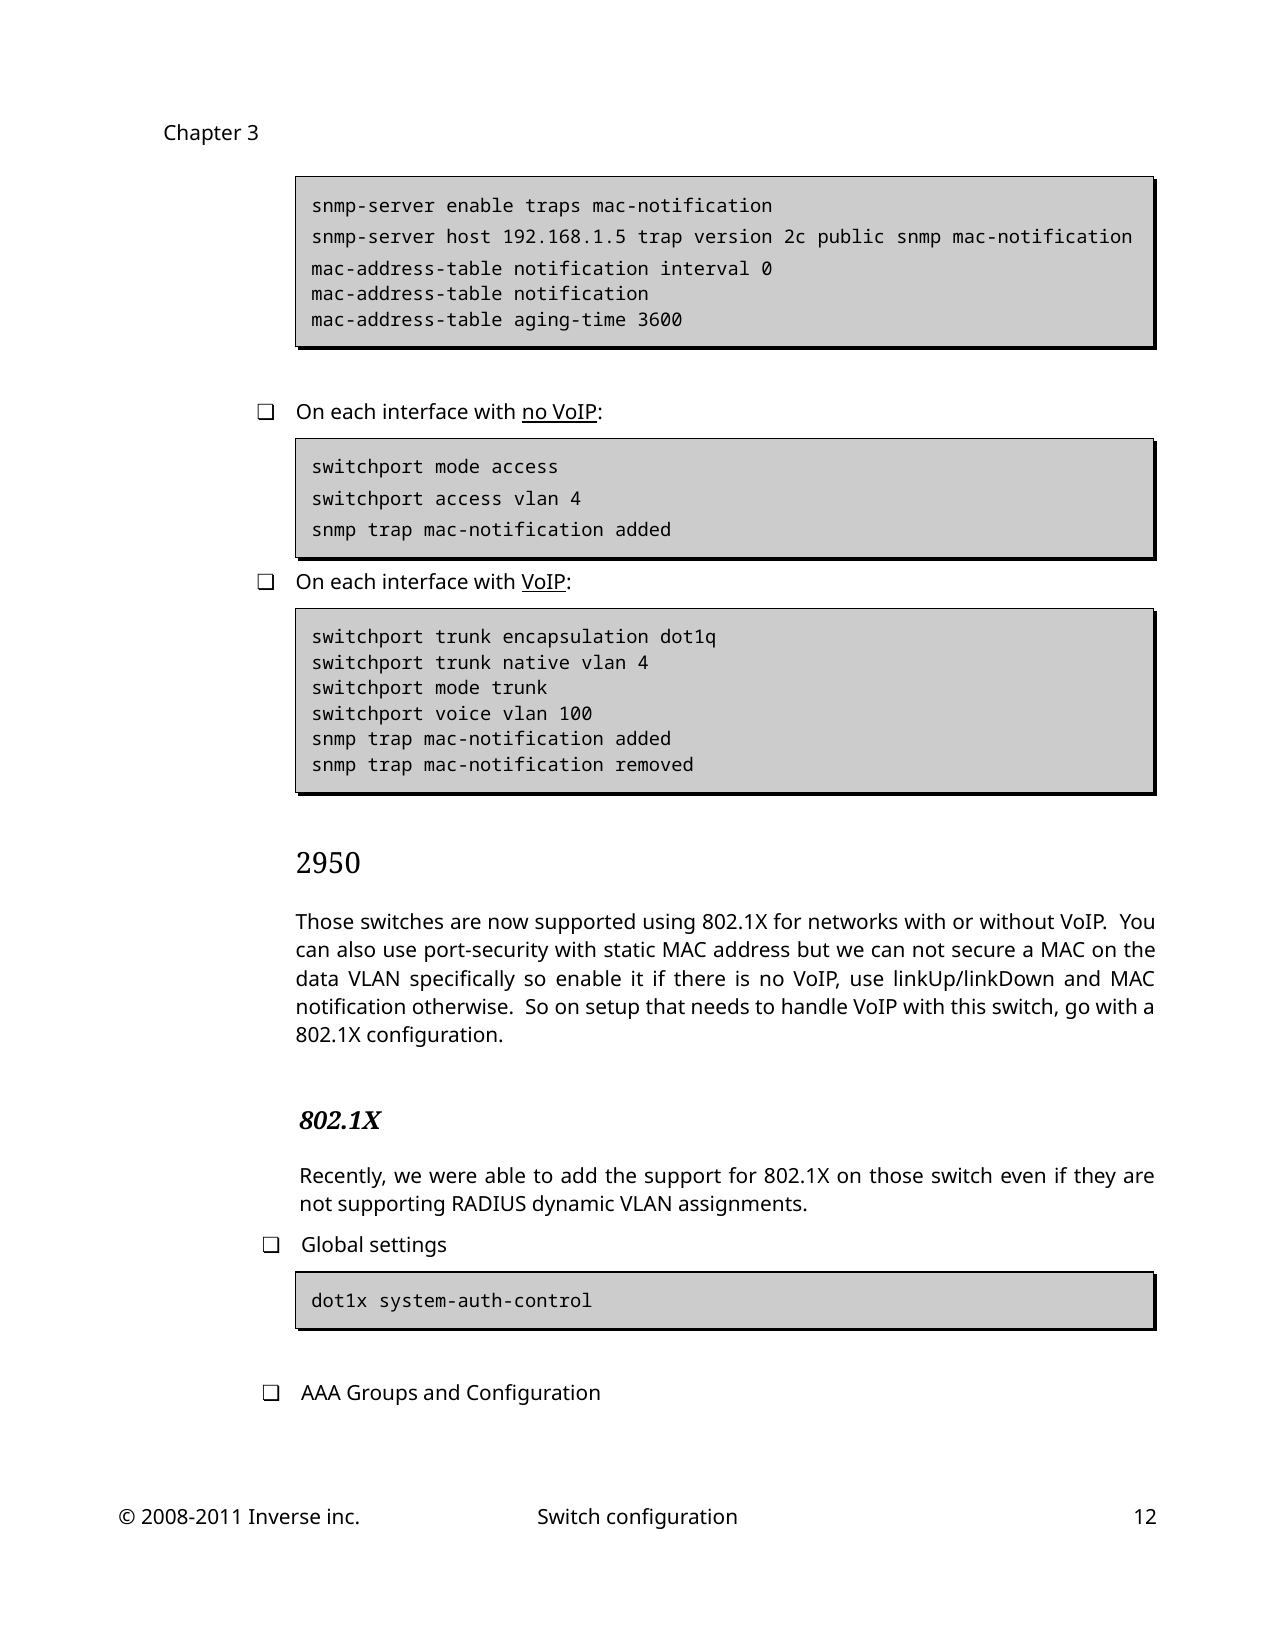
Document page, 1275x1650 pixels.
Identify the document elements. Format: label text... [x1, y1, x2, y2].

text snmp-server host 192.168.1.5 trap version 2c public snmp mac-notification [296, 207, 1153, 239]
text mac-address-table notification interval 0 mac-address-table notification mac-address-table aging-time 3600 [296, 239, 1153, 346]
list ❏ AAA Groups and Configuration [262, 1378, 1157, 1407]
text switchport mode access [296, 439, 1153, 469]
subtitle 802.1X [262, 1102, 1157, 1136]
list ❏ Global settings [262, 1230, 1157, 1259]
text snmp trap mac-notification added [296, 501, 1153, 557]
list ❏ On each interface with no VoIP: [256, 397, 1157, 425]
text switchport trunk encapsulation dot1q switchport trunk native vlan 4 switchport mode trunk switchport voice vlan 100 snmp trap mac-notification added snmp trap mac-notification removed [296, 609, 1153, 792]
list ❏ On each interface with VoIP: [256, 567, 1157, 595]
text switchport access vlan 4 [296, 469, 1153, 501]
text Those switches are now supported using 802.1X for networks with or without VoIP. You can also use port-security with static MAC address but we can not secure a MAC on the data VLAN specifically so enable it if there is no VoIP, use linkUp/linkDown and MAC notification otherwise. So on setup that needs to handle VoIP with this switch, go with a 802.1X configuration. [295, 907, 1157, 1049]
subtitle 2950 [295, 842, 1157, 882]
text dot1x system-auth-control [296, 1273, 1153, 1328]
text snmp-server enable traps mac-notification [296, 177, 1153, 207]
text Recently, we were able to add the support for 802.1X on those switch even if they are not supporting RADIUS dynamic VLAN assignments. [299, 1161, 1157, 1218]
